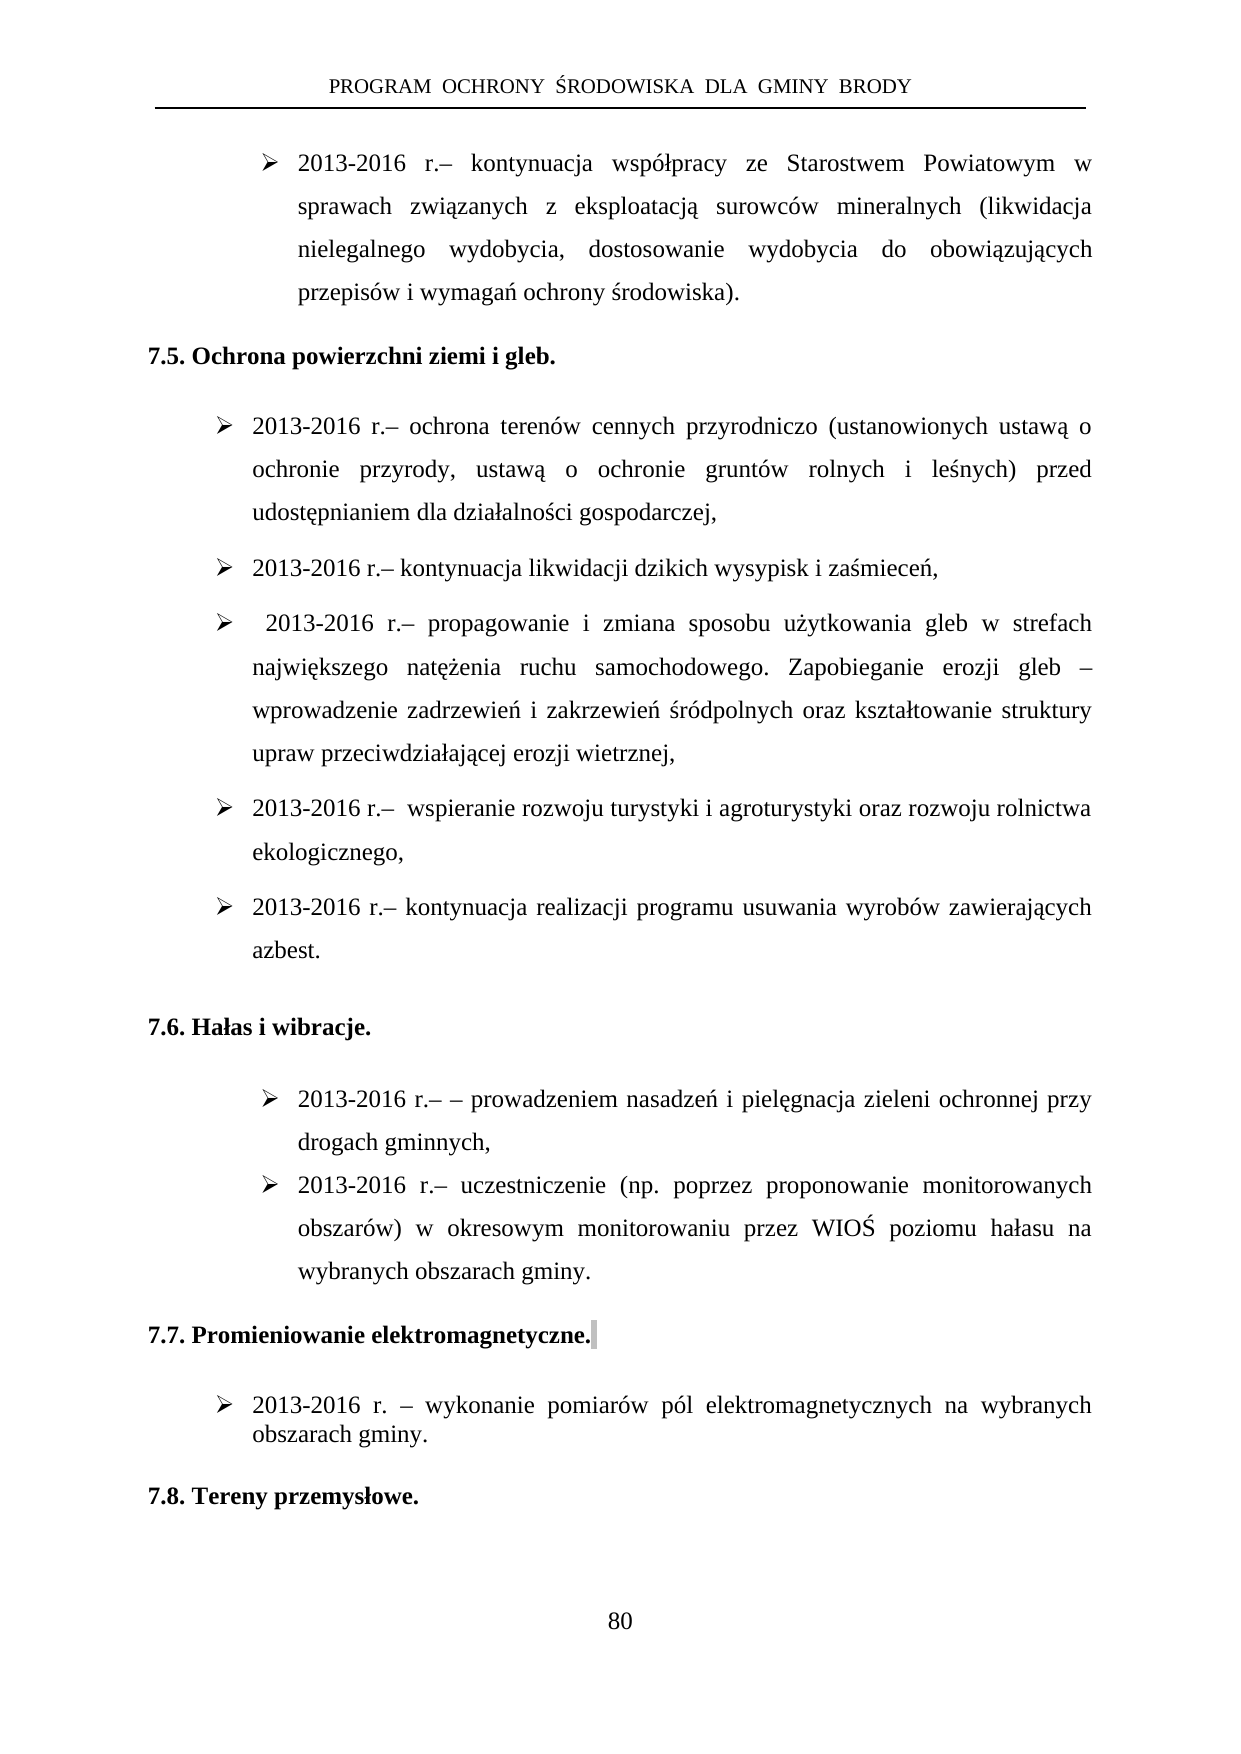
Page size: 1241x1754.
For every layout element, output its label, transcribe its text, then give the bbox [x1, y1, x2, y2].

list 2013-2016 r.– – prowadzeniem nasadzeń i pielęgnacja zieleni ochronnej przy drogach gminnych, [260, 1084, 1093, 1156]
subtitle 7.6. Hałas i wibracje. [148, 1012, 1093, 1041]
list 2013-2016 r.– ochrona terenów cennych przyrodniczo (ustanowionych ustawą o ochronie przyrody, ustawą o ochronie gruntów rolnych i leśnych) przed udostępnianiem dla działalności gospodarczej, [214, 411, 1093, 526]
list 2013-2016 r.– wspieranie rozwoju turystyki i agroturystyki oraz rozwoju rolnictwa ekologicznego, [214, 793, 1093, 865]
subtitle 7.5. Ochrona powierzchni ziemi i gleb. [148, 341, 1093, 370]
subtitle 7.8. Tereny przemysłowe. [148, 1481, 1093, 1510]
list 2013-2016 r.– kontynuacja współpracy ze Starostwem Powiatowym w sprawach związanych z eksploatacją surowców mineralnych (likwidacja nielegalnego wydobycia, dostosowanie wydobycia do obowiązujących przepisów i wymagań ochrony środowiska). [260, 148, 1093, 306]
list 2013-2016 r.– kontynuacja realizacji programu usuwania wyrobów zawierających azbest. [214, 892, 1093, 964]
subtitle 7.7. Promieniowanie elektromagnetyczne. [148, 1320, 1093, 1349]
list 2013-2016 r.– kontynuacja likwidacji dzikich wysypisk i zaśmieceń, [214, 553, 1093, 582]
list 2013-2016 r.– propagowanie i zmiana sposobu użytkowania gleb w strefach największego natężenia ruchu samochodowego. Zapobieganie erozji gleb – wprowadzenie zadrzewień i zakrzewień śródpolnych oraz kształtowanie struktury upraw przeciwdziałającej erozji wietrznej, [214, 608, 1093, 767]
list 2013-2016 r.– uczestniczenie (np. poprzez proponowanie monitorowanych obszarów) w okresowym monitorowaniu przez WIOŚ poziomu hałasu na wybranych obszarach gminy. [260, 1170, 1093, 1285]
list 2013-2016 r. – wykonanie pomiarów pól elektromagnetycznych na wybranych obszarach gminy. [214, 1390, 1093, 1448]
